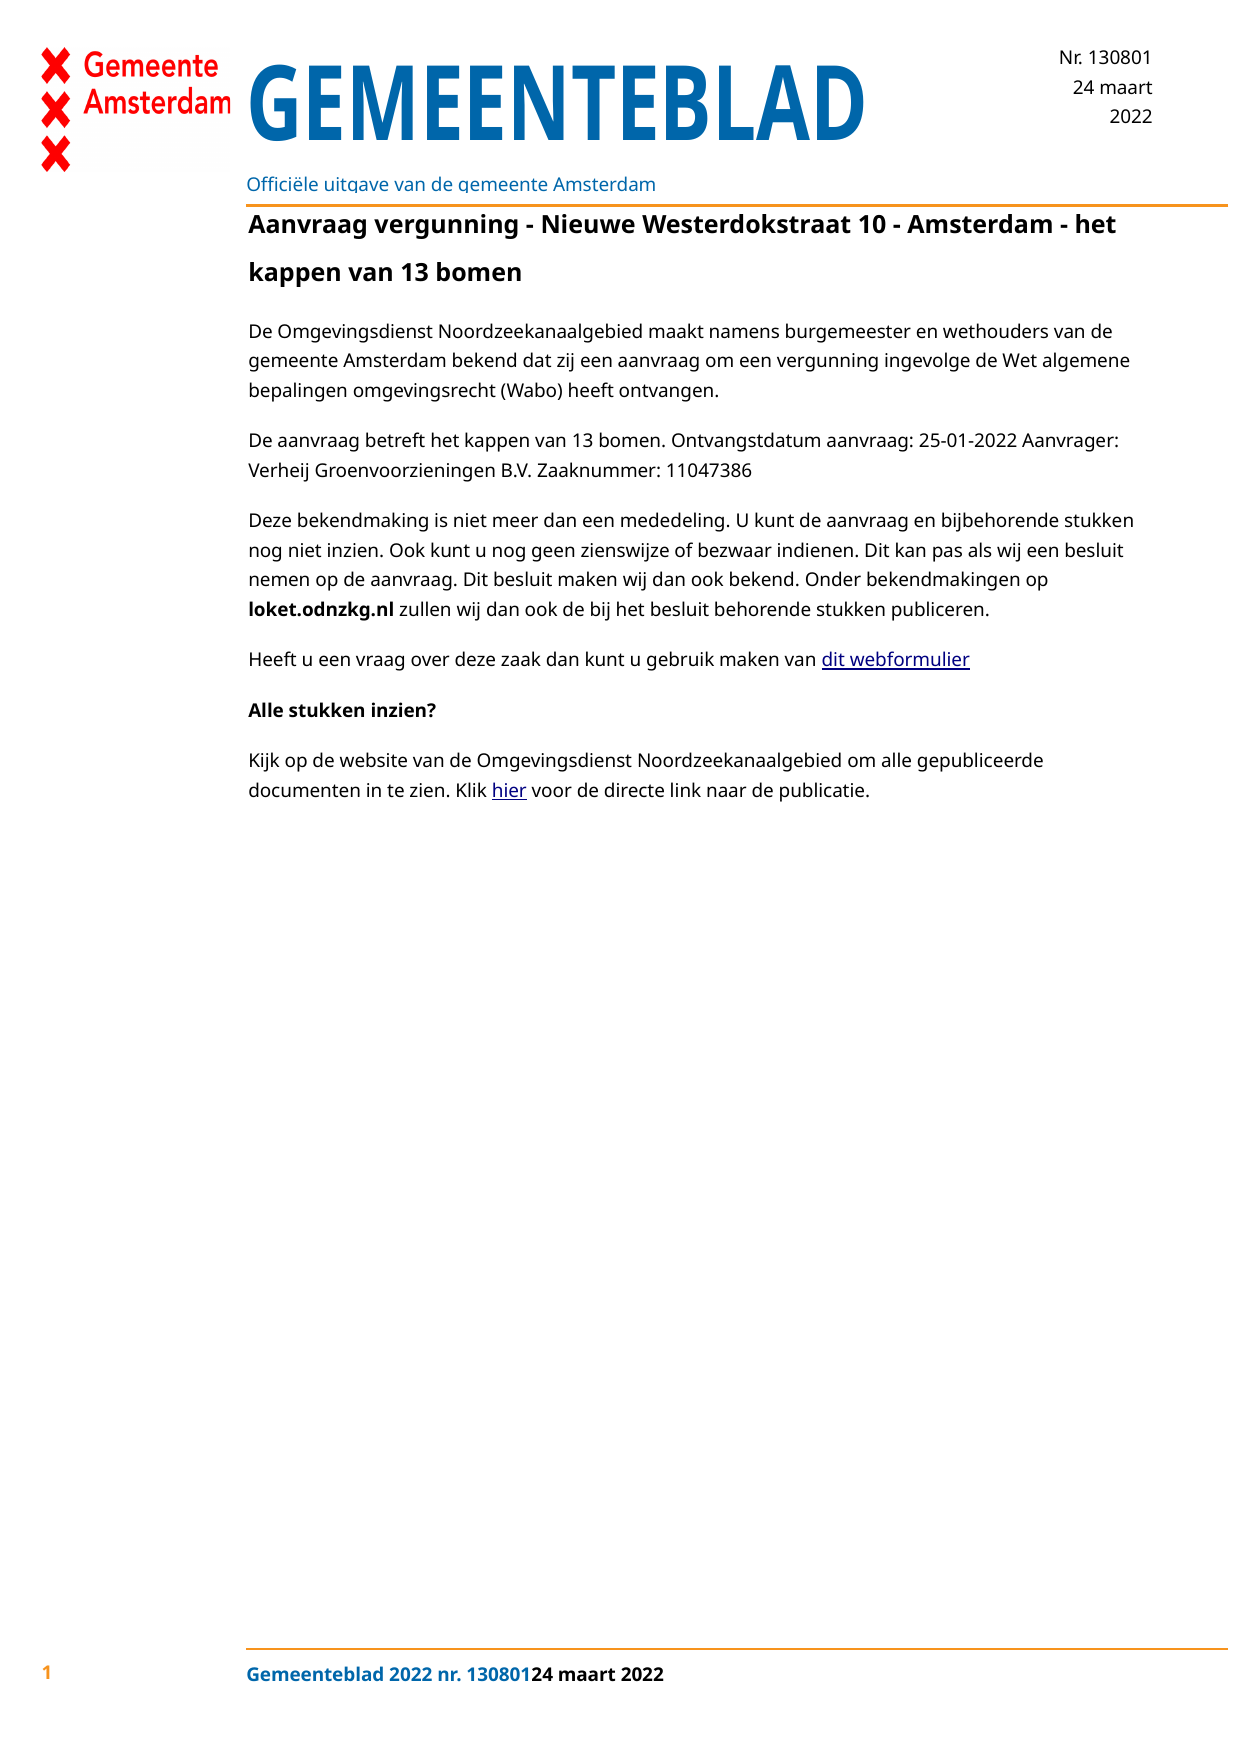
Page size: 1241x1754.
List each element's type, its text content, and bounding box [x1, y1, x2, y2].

text Kijk op de website van de Omgevingsdienst Noordzeekanaalgebied om alle gepubliceerde documenten in te zien. Klik hier voor de directe link naar de publicatie. [248, 747, 1152, 803]
text Alle stukken inzien? [248, 697, 1152, 723]
text De Omgevingsdienst Noordzeekanaalgebied maakt namens burgemeester en wethouders van de gemeente Amsterdam bekend dat zij een aanvraag om een vergunning ingevolge de Wet algemene bepalingen omgevingsrecht (Wabo) heeft ontvangen. [248, 318, 1152, 403]
text De aanvraag betreft het kappen van 13 bomen. Ontvangstdatum aanvraag: 25-01-2022 Aanvrager: Verheij Groenvoorzieningen B.V. Zaaknummer: 11047386 [248, 427, 1152, 483]
text Aanvraag vergunning - Nieuwe Westerdokstraat 10 - Amsterdam - het kappen van 13 bomen [248, 207, 1152, 288]
text Heeft u een vraag over deze zaak dan kunt u gebruik maken van dit webformulier [248, 647, 1152, 672]
picture [41, 47, 231, 172]
text Deze bekendmaking is niet meer dan een mededeling. U kunt de aanvraag en bijbehorende stukken nog niet inzien. Ook kunt u nog geen zienswijze of bezwaar indienen. Dit kan pas als wij een besluit nemen op de aanvraag. Dit besluit maken wij dan ook bekend. Onder bekendmakingen op loket.odnzkg.nl zullen wij dan ook de bij het besluit behorende stukken publiceren. [248, 507, 1152, 622]
